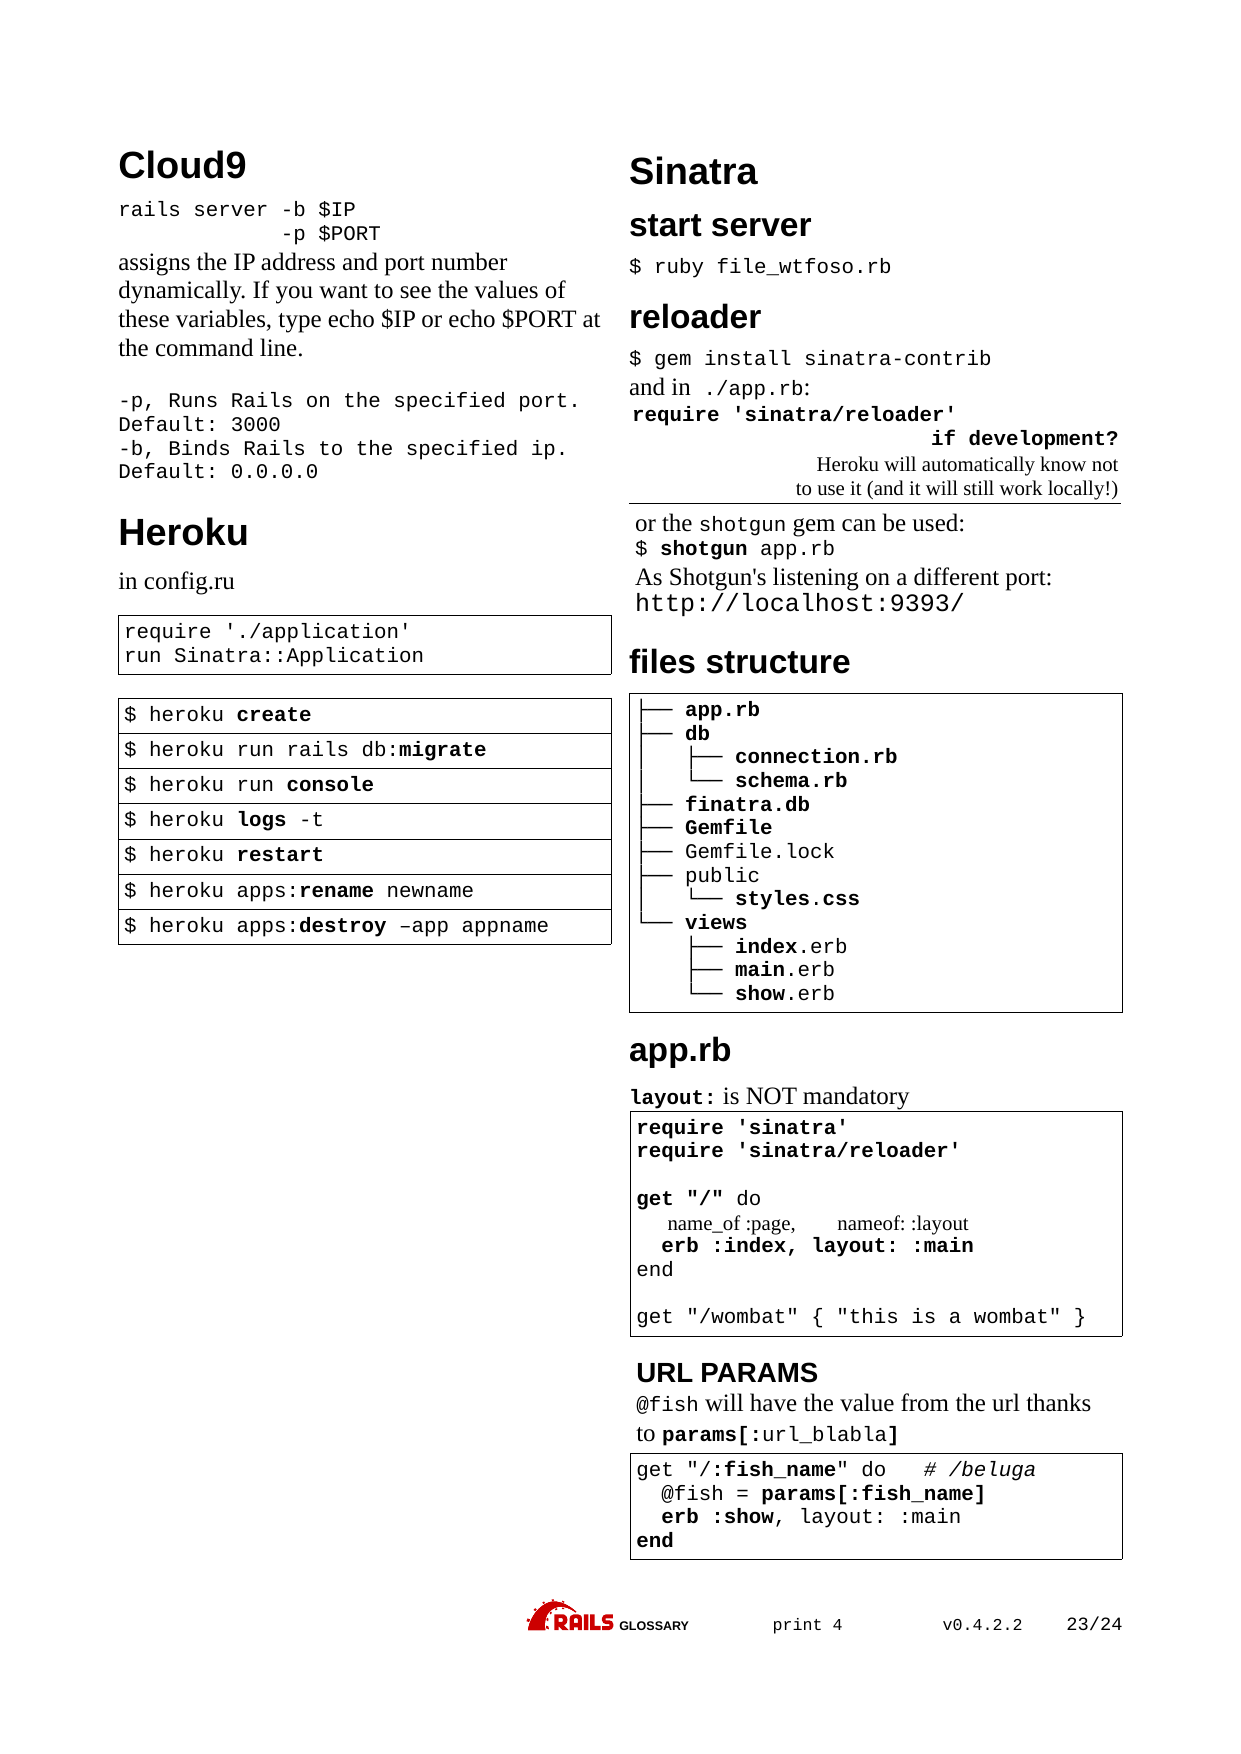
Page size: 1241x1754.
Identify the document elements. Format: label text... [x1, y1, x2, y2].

text assigns the IP address and port number dynamically. If you want to see the values of these variables, type echo $IP or echo $PORT at the command line. [118, 247, 611, 362]
text rails server -b $IP [118, 199, 611, 223]
table_cell $ heroku run console [119, 769, 611, 803]
table_header $ heroku create [119, 699, 611, 733]
table_cell $ heroku apps:rename newname [119, 875, 611, 909]
subtitle Sinatra [629, 149, 1122, 193]
table_cell URL PARAMS @fish will have the value from the url thanks to params[:url_blabla] [630, 1337, 1122, 1453]
text $ ruby file_wtfoso.rb [629, 256, 1122, 279]
table_header require 'sinatra' require 'sinatra/reloader' get "/" do name_of :page, nameof: :layout erb :index, layout: :main end get "/wombat" { "this is a wombat" } [631, 1112, 1122, 1336]
text in config.ru [118, 566, 611, 595]
table_cell $ heroku run rails db:migrate [119, 734, 611, 768]
text -p $PORT [118, 223, 611, 247]
table_cell get "/:fish_name" do # /beluga @fish = params[:fish_name] erb :show, layout: :main end [631, 1454, 1122, 1559]
subtitle files structure [629, 642, 1122, 681]
table_cell or the shotgun gem can be used: $ shotgun app.rb As Shotgun's listening on a different port: http://localhost:9393/ [629, 504, 1121, 624]
subtitle Heroku [118, 510, 611, 553]
table_header require './application' run Sinatra::Application [119, 616, 611, 674]
subtitle start server [629, 204, 1122, 243]
table_cell $ heroku restart [119, 840, 611, 874]
table_cell $ heroku apps:destroy –app appname [119, 910, 611, 944]
text layout: is NOT mandatory [629, 1081, 1122, 1111]
table_header require 'sinatra/reloader' if development? Heroku will automatically know not to use it (and it will still work locally!) [629, 401, 1121, 503]
text -p, Runs Rails on the specified port. Default: 3000 -b, Binds Rails to the specified ip. Default: 0.0.0.0 [118, 390, 611, 485]
text $ gem install sinatra-contrib [629, 348, 1122, 372]
text and in ./app.rb: [629, 372, 1122, 401]
subtitle reloader [629, 297, 1122, 336]
subtitle app.rb [629, 1030, 1122, 1069]
table_cell $ heroku logs -t [119, 804, 611, 838]
subtitle Cloud9 [118, 143, 611, 187]
table_header ├── app.rb ├── db │ ├── connection.rb │ └── schema.rb ├── finatra.db ├── Gemfile ├── Gemfile.lock ├── public │ └── styles.css └── views ├── index.erb ├── main.erb └── show.erb [630, 694, 1122, 1012]
